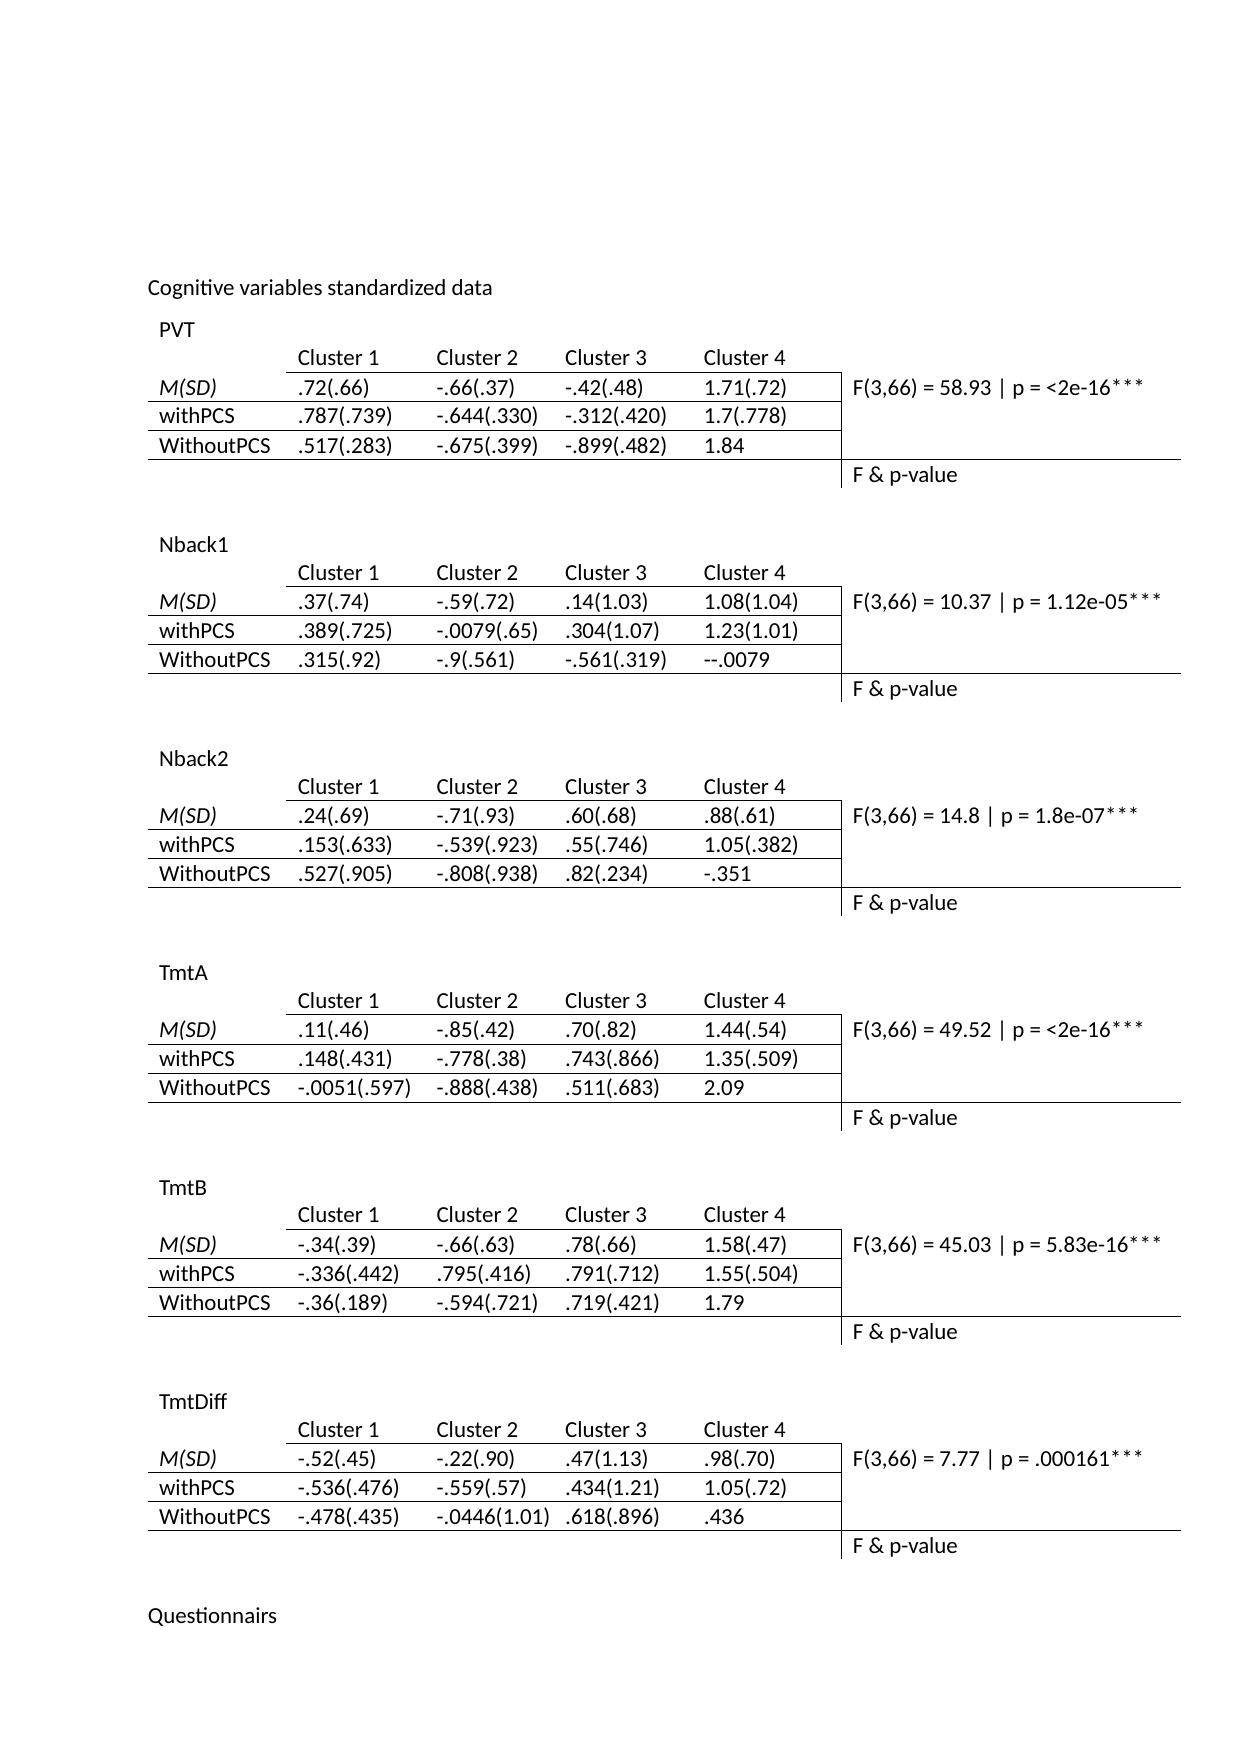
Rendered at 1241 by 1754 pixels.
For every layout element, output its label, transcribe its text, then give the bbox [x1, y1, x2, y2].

table_cell [286, 460, 425, 488]
table_cell -.559(.57) [425, 1473, 564, 1501]
table_cell [425, 460, 564, 488]
table_header [564, 958, 703, 986]
table_cell [286, 674, 425, 702]
table_cell .791(.712) [564, 1259, 703, 1287]
table_cell .14(1.03) [564, 587, 703, 615]
table_header [795, 744, 887, 772]
table_cell Cluster 3 [564, 1415, 703, 1443]
table_cell 1.08(1.04) [703, 587, 841, 615]
table_cell .304(1.07) [564, 616, 703, 644]
table_cell .389(.725) [286, 616, 425, 644]
table_cell .743(.866) [564, 1045, 703, 1072]
table_cell [841, 1415, 1181, 1443]
table_cell Cluster 4 [703, 986, 841, 1014]
table_cell [148, 1415, 286, 1443]
table_cell WithoutPCS [148, 645, 286, 673]
table_cell Cluster 2 [425, 772, 564, 800]
table_cell -.0051(.597) [286, 1074, 425, 1102]
table_cell [425, 1531, 564, 1559]
table_cell [842, 1287, 1181, 1316]
table_header [887, 530, 1181, 558]
table_cell F(3,66) = 58.93 | p = <2e-16*** [842, 372, 1181, 401]
table_cell [703, 1531, 841, 1559]
table_cell -.808(.938) [425, 859, 564, 887]
table_cell [841, 986, 1181, 1014]
table_cell 1.55(.504) [703, 1259, 841, 1287]
table_cell Cluster 4 [703, 772, 841, 800]
table_cell 1.84 [703, 431, 841, 459]
table_cell [564, 1317, 703, 1345]
table_header [703, 316, 795, 343]
table_cell .787(.739) [286, 402, 425, 430]
table_cell withPCS [148, 402, 286, 430]
table_header [703, 1173, 795, 1201]
table_cell -.52(.45) [286, 1444, 425, 1472]
table_cell [148, 888, 286, 916]
table_cell .72(.66) [286, 373, 425, 401]
table_cell [841, 558, 1181, 586]
table_header TmtB [148, 1173, 286, 1201]
table_header [286, 316, 425, 343]
table_cell -.888(.438) [425, 1074, 564, 1102]
table_cell Cluster 1 [286, 558, 425, 586]
table_cell Cluster 2 [425, 344, 564, 372]
table_cell [841, 344, 1181, 372]
table_header [703, 744, 795, 772]
table_header [887, 958, 1181, 986]
table_cell Cluster 3 [564, 986, 703, 1014]
table_cell [841, 772, 1181, 800]
table_header [887, 1173, 1181, 1201]
table_header [564, 1173, 703, 1201]
table_cell F(3,66) = 14.8 | p = 1.8e-07*** [842, 800, 1181, 829]
table_cell [425, 1103, 564, 1131]
table_header [564, 1387, 703, 1415]
table_header [887, 316, 1181, 343]
table_header TmtA [148, 958, 286, 986]
table_cell [564, 888, 703, 916]
table_cell 1.05(.382) [703, 830, 841, 858]
table_header [425, 316, 564, 343]
table_cell Cluster 1 [286, 1201, 425, 1229]
table_cell [564, 1103, 703, 1131]
table_cell [564, 1531, 703, 1559]
table_header [425, 958, 564, 986]
table_header [564, 530, 703, 558]
table_cell withPCS [148, 1259, 286, 1287]
table_cell -.539(.923) [425, 830, 564, 858]
table_cell [842, 1258, 1181, 1287]
table_cell -.71(.93) [425, 801, 564, 829]
table_cell [148, 1201, 286, 1229]
table_cell 1.44(.54) [703, 1015, 841, 1043]
table_cell .618(.896) [564, 1502, 703, 1530]
table_cell [148, 772, 286, 800]
table_cell Cluster 1 [286, 986, 425, 1014]
table_cell -.0446(1.01) [425, 1502, 564, 1530]
table_cell [286, 1317, 425, 1345]
table_cell .60(.68) [564, 801, 703, 829]
table_cell -.336(.442) [286, 1259, 425, 1287]
text Cognitive variables standardized data [148, 273, 1093, 302]
table_cell 2.09 [703, 1074, 841, 1102]
table_cell .434(1.21) [564, 1473, 703, 1501]
table_cell [148, 1317, 286, 1345]
table_header [425, 1387, 564, 1415]
table_header [564, 744, 703, 772]
table_cell 1.35(.509) [703, 1045, 841, 1072]
table_cell F & p-value [842, 888, 1181, 916]
table_cell .153(.633) [286, 830, 425, 858]
table_cell withPCS [148, 1473, 286, 1501]
table_cell -.644(.330) [425, 402, 564, 430]
table_cell M(SD) [148, 1443, 286, 1472]
table_cell M(SD) [148, 372, 286, 401]
table_cell WithoutPCS [148, 859, 286, 887]
table_cell .719(.421) [564, 1288, 703, 1316]
table_cell F & p-value [842, 1103, 1181, 1131]
table_cell .78(.66) [564, 1230, 703, 1258]
table_cell [564, 460, 703, 488]
table_cell -.66(.37) [425, 373, 564, 401]
table_cell [148, 674, 286, 702]
table_cell 1.79 [703, 1288, 841, 1316]
table_cell Cluster 3 [564, 344, 703, 372]
table_cell M(SD) [148, 1014, 286, 1043]
table_cell .315(.92) [286, 645, 425, 673]
table_cell -.312(.420) [564, 402, 703, 430]
table_header [286, 1387, 425, 1415]
table_cell .70(.82) [564, 1015, 703, 1043]
table_cell Cluster 2 [425, 558, 564, 586]
table_cell [286, 1531, 425, 1559]
table_cell [425, 674, 564, 702]
table_cell F & p-value [842, 1531, 1181, 1559]
table_cell -.536(.476) [286, 1473, 425, 1501]
table_header [425, 1173, 564, 1201]
table_cell withPCS [148, 616, 286, 644]
table_cell F & p-value [842, 1317, 1181, 1345]
table_cell 1.7(.778) [703, 402, 841, 430]
table_header TmtDiff [148, 1387, 286, 1415]
table_cell .517(.283) [286, 431, 425, 459]
table_cell -.594(.721) [425, 1288, 564, 1316]
table_header Nback2 [148, 744, 286, 772]
table_cell [703, 888, 841, 916]
table_header [425, 530, 564, 558]
table_cell F(3,66) = 7.77 | p = .000161*** [842, 1443, 1181, 1472]
table_cell Cluster 4 [703, 558, 841, 586]
table_cell withPCS [148, 1045, 286, 1072]
table_header [286, 744, 425, 772]
table_cell .24(.69) [286, 801, 425, 829]
table_header [425, 744, 564, 772]
table_cell .47(1.13) [564, 1444, 703, 1472]
table_cell [425, 1317, 564, 1345]
table_cell -.351 [703, 859, 841, 887]
table_cell [703, 1103, 841, 1131]
table_cell Cluster 1 [286, 1415, 425, 1443]
table_cell [286, 1103, 425, 1131]
table_cell [841, 1201, 1181, 1229]
table_cell -.899(.482) [564, 431, 703, 459]
table_header PVT [148, 316, 286, 343]
table_cell .11(.46) [286, 1015, 425, 1043]
table_header [795, 958, 887, 986]
table_cell [425, 888, 564, 916]
table_cell [842, 1472, 1181, 1501]
table_cell [286, 888, 425, 916]
table_cell -.9(.561) [425, 645, 564, 673]
table_cell Cluster 4 [703, 344, 841, 372]
table_cell [842, 1501, 1181, 1530]
table_cell .88(.61) [703, 801, 841, 829]
table_cell WithoutPCS [148, 1502, 286, 1530]
table_cell -.478(.435) [286, 1502, 425, 1530]
table_cell .148(.431) [286, 1045, 425, 1072]
table_cell [842, 858, 1181, 887]
table_header [286, 530, 425, 558]
table_cell -.561(.319) [564, 645, 703, 673]
table_cell [842, 1044, 1181, 1072]
table_cell 1.58(.47) [703, 1230, 841, 1258]
table_cell [148, 1531, 286, 1559]
table_cell -.85(.42) [425, 1015, 564, 1043]
text Questionnairs [148, 1601, 1093, 1629]
table_header [703, 1387, 795, 1415]
table_cell [148, 1103, 286, 1131]
table_cell -.0079(.65) [425, 616, 564, 644]
table_cell .511(.683) [564, 1074, 703, 1102]
table_cell --.0079 [703, 645, 841, 673]
table_cell WithoutPCS [148, 1288, 286, 1316]
table_cell .55(.746) [564, 830, 703, 858]
table_cell [703, 1317, 841, 1345]
table_cell [842, 430, 1181, 459]
table_header [795, 530, 887, 558]
table_cell WithoutPCS [148, 1074, 286, 1102]
table_cell -.36(.189) [286, 1288, 425, 1316]
table_cell [842, 615, 1181, 644]
table_cell Cluster 4 [703, 1415, 841, 1443]
table_cell 1.71(.72) [703, 373, 841, 401]
table_cell [148, 986, 286, 1014]
table_cell [148, 344, 286, 372]
table_cell M(SD) [148, 1229, 286, 1258]
table_header [887, 744, 1181, 772]
table_cell [842, 644, 1181, 673]
table_header Nback1 [148, 530, 286, 558]
table_cell .527(.905) [286, 859, 425, 887]
table_cell Cluster 2 [425, 1415, 564, 1443]
table_cell -.42(.48) [564, 373, 703, 401]
table_cell -.66(.63) [425, 1230, 564, 1258]
table_header [795, 1173, 887, 1201]
table_cell .82(.234) [564, 859, 703, 887]
table_cell .98(.70) [703, 1444, 841, 1472]
table_cell [148, 558, 286, 586]
table_cell [703, 674, 841, 702]
table_cell .436 [703, 1502, 841, 1530]
table_cell F(3,66) = 45.03 | p = 5.83e-16*** [842, 1229, 1181, 1258]
table_cell [703, 460, 841, 488]
table_cell Cluster 3 [564, 1201, 703, 1229]
table_cell M(SD) [148, 586, 286, 615]
table_cell [564, 674, 703, 702]
table_header [887, 1387, 1181, 1415]
table_cell Cluster 3 [564, 558, 703, 586]
table_cell 1.23(1.01) [703, 616, 841, 644]
table_cell Cluster 2 [425, 986, 564, 1014]
table_cell F & p-value [842, 674, 1181, 702]
table_cell -.675(.399) [425, 431, 564, 459]
table_header [286, 1173, 425, 1201]
table_cell -.22(.90) [425, 1444, 564, 1472]
table_cell -.778(.38) [425, 1045, 564, 1072]
table_cell M(SD) [148, 800, 286, 829]
table_header [286, 958, 425, 986]
table_cell .795(.416) [425, 1259, 564, 1287]
table_cell [842, 829, 1181, 858]
table_cell .37(.74) [286, 587, 425, 615]
table_cell [148, 460, 286, 488]
table_cell [842, 401, 1181, 430]
table_cell F(3,66) = 49.52 | p = <2e-16*** [842, 1014, 1181, 1043]
table_header [703, 530, 795, 558]
table_header [703, 958, 795, 986]
table_cell WithoutPCS [148, 431, 286, 459]
table_cell withPCS [148, 830, 286, 858]
table_header [795, 1387, 887, 1415]
table_cell F(3,66) = 10.37 | p = 1.12e-05*** [842, 586, 1181, 615]
table_cell -.59(.72) [425, 587, 564, 615]
table_cell Cluster 4 [703, 1201, 841, 1229]
table_cell 1.05(.72) [703, 1473, 841, 1501]
table_header [795, 316, 887, 343]
table_cell -.34(.39) [286, 1230, 425, 1258]
table_header [564, 316, 703, 343]
table_cell Cluster 3 [564, 772, 703, 800]
table_cell Cluster 1 [286, 344, 425, 372]
table_cell Cluster 1 [286, 772, 425, 800]
table_cell Cluster 2 [425, 1201, 564, 1229]
table_cell [842, 1073, 1181, 1102]
table_cell F & p-value [842, 460, 1181, 488]
